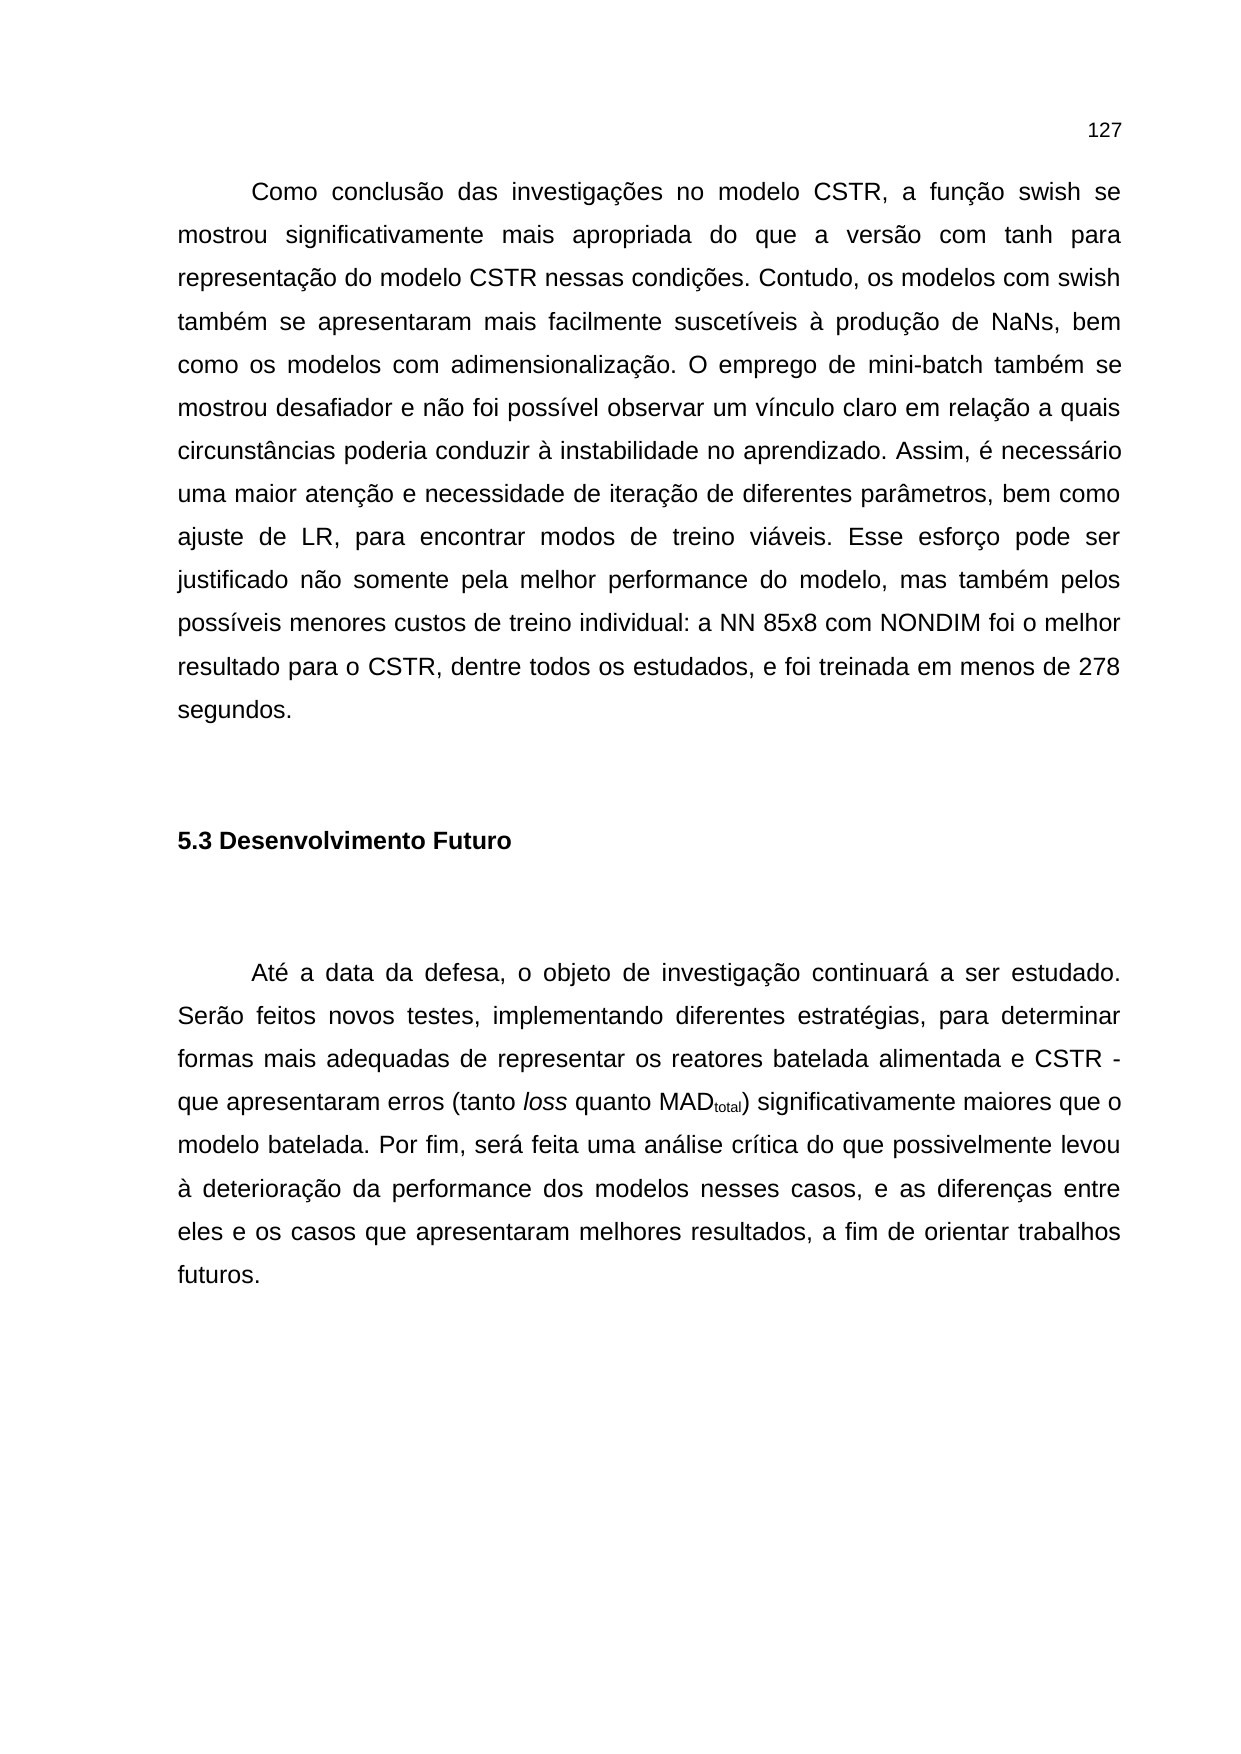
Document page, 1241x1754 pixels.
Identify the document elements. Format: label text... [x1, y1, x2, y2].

text Até a data da defesa, o objeto de investigação continuará a ser estudado. Serão feitos novos testes, implementando diferentes estratégias, para determinar formas mais adequadas de representar os reatores batelada alimentada e CSTR - que apresentaram erros (tanto loss quanto MADtotal) significativamente maiores que o modelo batelada. Por fim, será feita uma análise crítica do que possivelmente levou à deterioração da performance dos modelos nesses casos, e as diferenças entre eles e os casos que apresentaram melhores resultados, a fim de orientar trabalhos futuros. [177, 958, 1122, 1288]
text Como conclusão das investigações no modelo CSTR, a função swish se mostrou significativamente mais apropriada do que a versão com tanh para representação do modelo CSTR nessas condições. Contudo, os modelos com swish também se apresentaram mais facilmente suscetíveis à produção de NaNs, bem como os modelos com adimensionalização. O emprego de mini-batch também se mostrou desafiador e não foi possível observar um vínculo claro em relação a quais circunstâncias poderia conduzir à instabilidade no aprendizado. Assim, é necessário uma maior atenção e necessidade de iteração de diferentes parâmetros, bem como ajuste de LR, para encontrar modos de treino viáveis. Esse esforço pode ser justificado não somente pela melhor performance do modelo, mas também pelos possíveis menores custos de treino individual: a NN 85x8 com NONDIM foi o melhor resultado para o CSTR, dentre todos os estudados, e foi treinada em menos de 278 segundos. [177, 177, 1122, 723]
subtitle Desenvolvimento Futuro [177, 826, 1122, 855]
